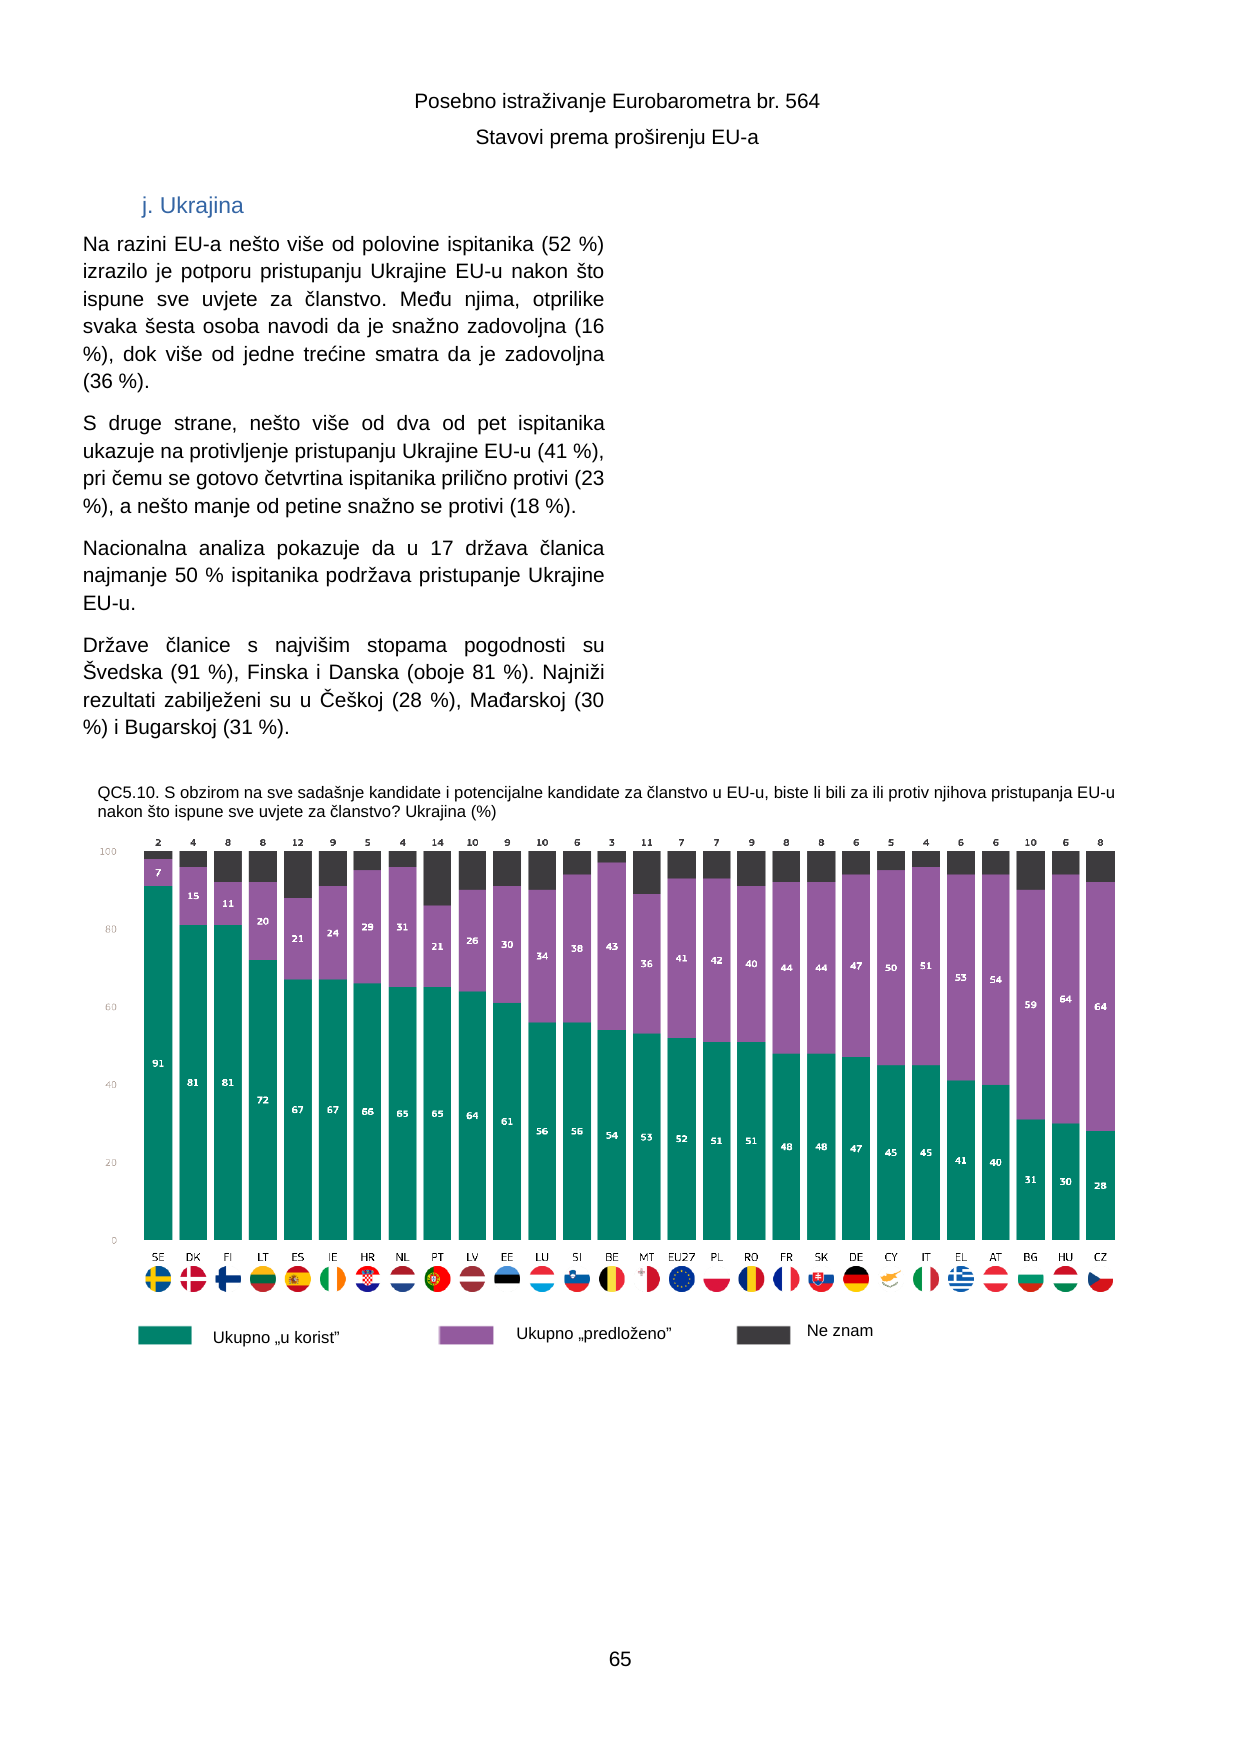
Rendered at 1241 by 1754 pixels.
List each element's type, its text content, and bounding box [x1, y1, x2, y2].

picture [108, 1310, 797, 1348]
text Na razini EU-a nešto više od polovine ispitanika (52 %) izrazilo je potporu pristupanju Ukrajine EU-u nakon što ispune sve uvjete za članstvo. Među njima, otprilike svaka šesta osoba navodi da je snažno zadovoljna (16 %), dok više od jedne trećine smatra da je zadovoljna (36 %). [83, 231, 605, 393]
text Nacionalna analiza pokazuje da u 17 država članica najmanje 50 % ispitanika podržava pristupanje Ukrajine EU-u. [83, 536, 605, 614]
picture [92, 827, 1124, 1299]
text Države članice s najvišim stopama pogodnosti su Švedska (91 %), Finska i Danska (oboje 81 %). Najniži rezultati zabilježeni su u Češkoj (28 %), Mađarskoj (30 %) i Bugarskoj (31 %). [83, 633, 605, 739]
subtitle j. Ukrajina [142, 192, 605, 219]
text S druge strane, nešto više od dva od pet ispitanika ukazuje na protivljenje pristupanju Ukrajine EU-u (41 %), pri čemu se gotovo četvrtina ispitanika prilično protivi (23 %), a nešto manje od petine snažno se protivi (18 %). [83, 411, 605, 517]
